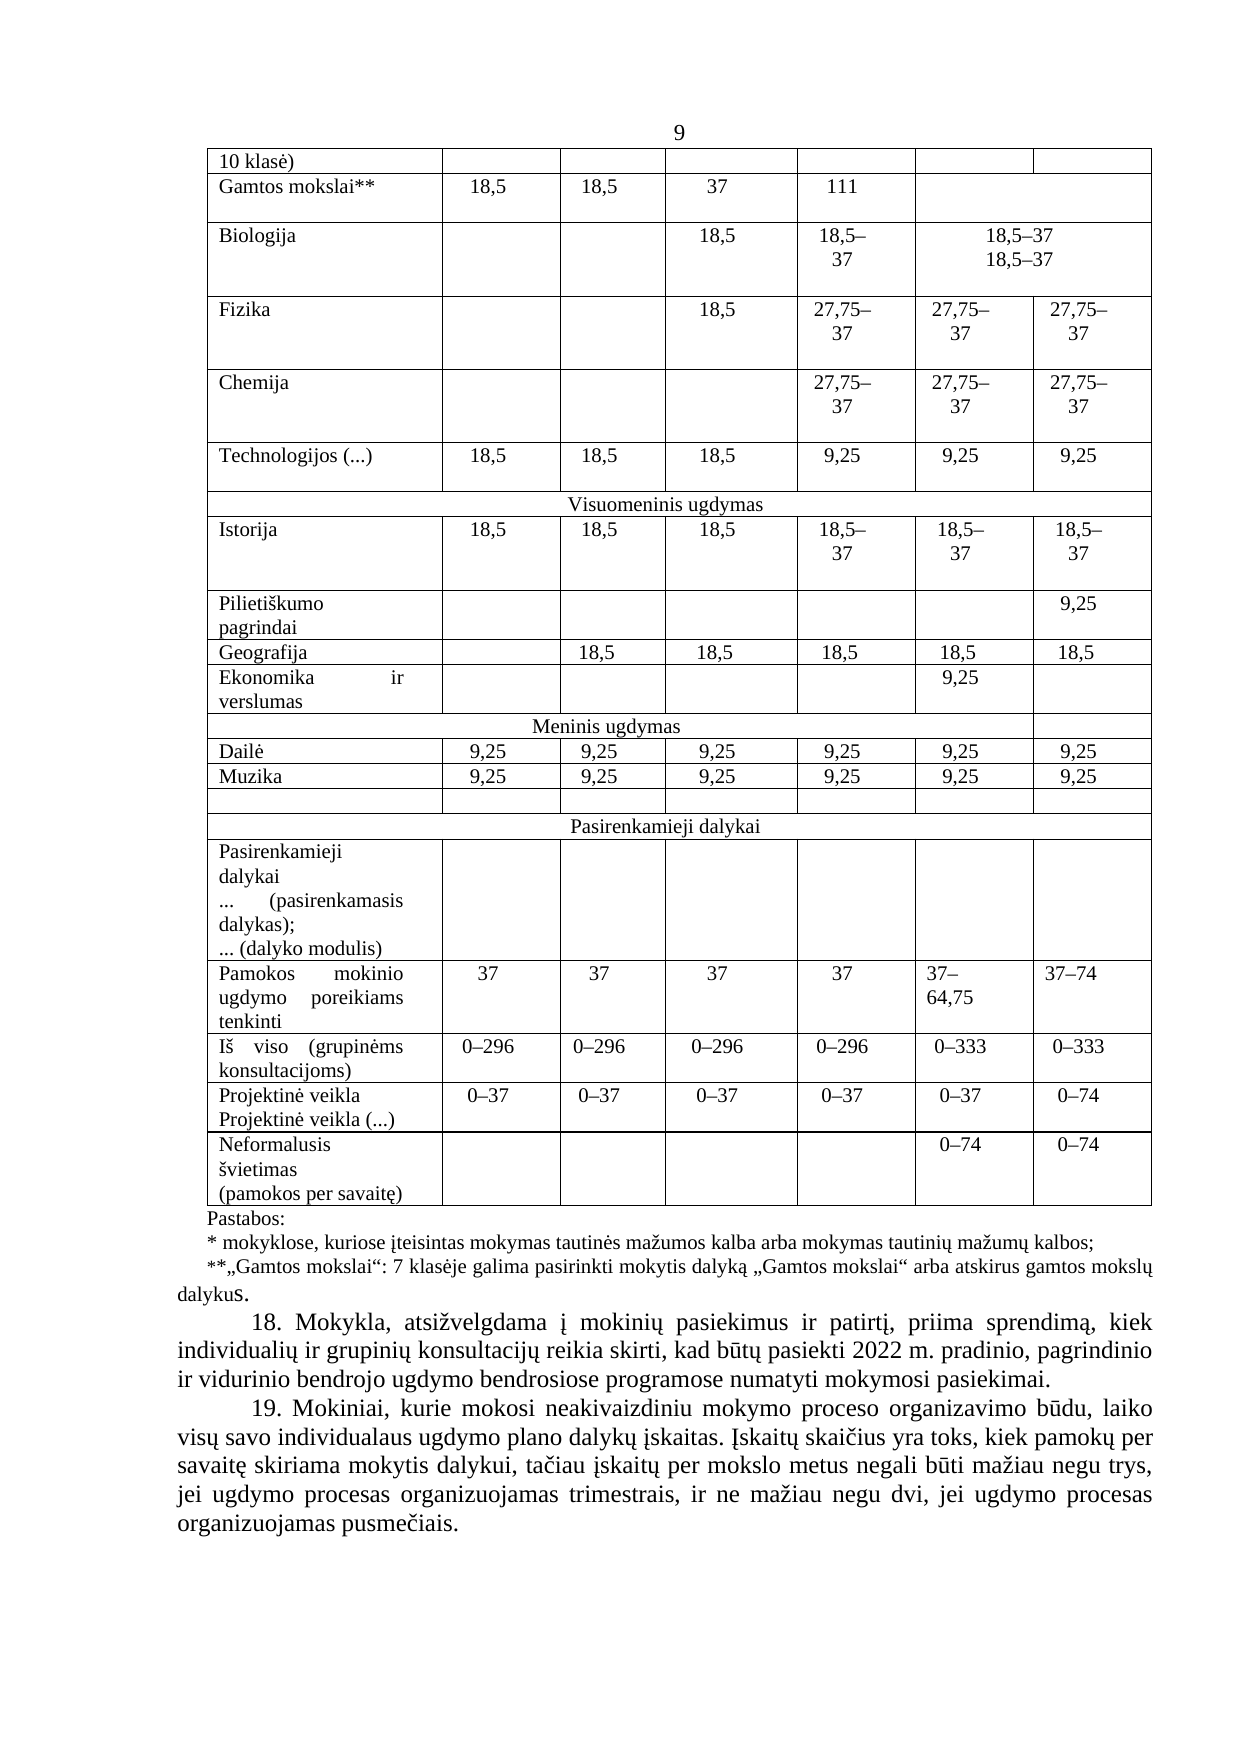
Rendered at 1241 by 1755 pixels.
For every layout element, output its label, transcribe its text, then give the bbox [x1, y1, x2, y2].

table_cell 0–333 [916, 1034, 1033, 1082]
table_cell Chemija [208, 370, 442, 442]
table_cell Iš viso (grupinėms konsultacijoms) [208, 1034, 442, 1082]
table_cell Muzika [208, 764, 442, 788]
table_cell [443, 591, 560, 639]
table_cell [443, 640, 560, 664]
table_cell [443, 1133, 560, 1204]
table_cell 27,75–37 [1034, 297, 1151, 369]
table_cell [443, 665, 560, 713]
table_cell 18,5 [666, 223, 797, 296]
table_cell 0–296 [443, 1034, 560, 1082]
table_cell 0–296 [666, 1034, 797, 1082]
table_cell Pilietiškumo pagrindai [208, 591, 442, 639]
table_cell 18,5 [916, 640, 1033, 664]
table_cell 37 [798, 961, 915, 1033]
table_cell 9,25 [561, 739, 665, 763]
table_cell Ekonomika ir verslumas [208, 665, 442, 713]
table_cell Gamtos mokslai** [208, 174, 442, 222]
table_cell 0–37 [798, 1083, 915, 1131]
table_cell 9,25 [798, 764, 915, 788]
table_cell [1034, 789, 1151, 813]
table_cell 37 [666, 961, 797, 1033]
table_cell [666, 370, 797, 442]
table_cell 9,25 [443, 739, 560, 763]
table_cell 27,75–37 [916, 297, 1033, 369]
table_cell 9,25 [916, 739, 1033, 763]
table_cell Projektinė veikla Projektinė veikla (...) [208, 1083, 442, 1131]
table_cell [561, 149, 665, 173]
table_cell 37–64,75 [916, 961, 1033, 1033]
table_cell [561, 297, 665, 369]
table_cell [798, 149, 915, 173]
table_cell [208, 789, 442, 813]
table_cell 18,5 [666, 443, 797, 491]
table_cell [561, 840, 665, 960]
text Pastabos: [177, 1206, 1154, 1230]
table_cell 0–296 [561, 1034, 665, 1082]
table_cell [561, 223, 665, 296]
table_cell [443, 840, 560, 960]
table_cell 0–74 [1034, 1133, 1151, 1204]
text * mokyklose, kuriose įteisintas mokymas tautinės mažumos kalba arba mokymas tautinių mažumų kalbos; [177, 1230, 1154, 1254]
table_cell 9,25 [1034, 764, 1151, 788]
table_cell 18,5 [561, 640, 665, 664]
table_cell [1034, 665, 1151, 713]
table_cell [666, 665, 797, 713]
table_cell 18,5 [443, 517, 560, 589]
table_cell [666, 149, 797, 173]
table_cell 37 [666, 174, 797, 222]
table_cell [443, 789, 560, 813]
table_cell 9,25 [666, 739, 797, 763]
table_cell [1034, 149, 1151, 173]
table_cell [666, 840, 797, 960]
table_cell [561, 665, 665, 713]
table_cell 9,25 [1034, 443, 1151, 491]
table_cell 37–74 [1034, 961, 1151, 1033]
table_cell 18,5 [561, 443, 665, 491]
table_cell 9,25 [561, 764, 665, 788]
table_cell [798, 591, 915, 639]
table_cell 0–37 [666, 1083, 797, 1131]
table_cell [916, 174, 1151, 222]
table_cell 9,25 [798, 739, 915, 763]
table_cell 37 [561, 961, 665, 1033]
table_cell 18,5 [443, 443, 560, 491]
table_cell 18,5 [443, 174, 560, 222]
table_cell [798, 665, 915, 713]
table_cell 0–37 [916, 1083, 1033, 1131]
table_cell 10 klasė) [208, 149, 442, 173]
table_cell 9,25 [1034, 739, 1151, 763]
table_cell [1034, 840, 1151, 960]
table_cell 27,75–37 [1034, 370, 1151, 442]
table_cell 9,25 [798, 443, 915, 491]
table_cell 9,25 [1034, 591, 1151, 639]
table_cell 37 [443, 961, 560, 1033]
table_cell Dailė [208, 739, 442, 763]
table_cell [798, 789, 915, 813]
table_cell 18,5 [666, 640, 797, 664]
text 19. Mokiniai, kurie mokosi neakivaizdiniu mokymo proceso organizavimo būdu, laiko visų savo individualaus ugdymo plano dalykų įskaitas. Įskaitų skaičius yra toks, kiek pamokų per savaitę skiriama mokytis dalykui, tačiau įskaitų per mokslo metus negali būti mažiau negu trys, jei ugdymo procesas organizuojamas trimestrais, ir ne mažiau negu dvi, jei ugdymo procesas organizuojamas pusmečiais. [177, 1393, 1154, 1537]
table_cell Pasirenkamieji dalykai ... (pasirenkamasis dalykas); ... (dalyko modulis) [208, 840, 442, 960]
table_cell [443, 370, 560, 442]
table_cell [561, 370, 665, 442]
table_cell [666, 591, 797, 639]
table_cell Geografija [208, 640, 442, 664]
table_cell [916, 840, 1033, 960]
table_cell 18,5 [666, 297, 797, 369]
table_cell 0–37 [561, 1083, 665, 1131]
table_cell [1034, 714, 1151, 738]
table_cell 9,25 [916, 665, 1033, 713]
table_cell 18,5 [666, 517, 797, 589]
table_cell 111 [798, 174, 915, 222]
table_cell [666, 789, 797, 813]
table_cell 0–37 [443, 1083, 560, 1131]
table_cell 9,25 [666, 764, 797, 788]
table_cell 18,5–37 [1034, 517, 1151, 589]
table_cell [443, 149, 560, 173]
table_cell 18,5–37 [798, 517, 915, 589]
table_cell Istorija [208, 517, 442, 589]
text 18. Mokykla, atsižvelgdama į mokinių pasiekimus ir patirtį, priima sprendimą, kiek individualių ir grupinių konsultacijų reikia skirti, kad būtų pasiekti 2022 m. pradinio, pagrindinio ir vidurinio bendrojo ugdymo bendrosiose programose numatyti mokymosi pasiekimai. [177, 1307, 1154, 1393]
table_cell 18,5 [561, 517, 665, 589]
table_cell [916, 591, 1033, 639]
table_cell 18,5–37 18,5–37 [916, 223, 1151, 296]
table_cell Visuomeninis ugdymas [208, 492, 1151, 516]
table_cell Biologija [208, 223, 442, 296]
table_cell Technologijos (...) [208, 443, 442, 491]
table_cell [798, 840, 915, 960]
table_cell Fizika [208, 297, 442, 369]
table_cell 18,5–37 [916, 517, 1033, 589]
table_cell [666, 1133, 797, 1204]
table_cell [561, 1133, 665, 1204]
table_cell 9,25 [443, 764, 560, 788]
table_cell 0–333 [1034, 1034, 1151, 1082]
table_cell Pasirenkamieji dalykai [208, 814, 1151, 838]
table_cell [798, 1133, 915, 1204]
table_cell [561, 591, 665, 639]
table_cell 18,5–37 [798, 223, 915, 296]
table_cell [443, 297, 560, 369]
table_cell [916, 149, 1033, 173]
table_cell Meninis ugdymas [208, 714, 1033, 738]
table_cell 18,5 [798, 640, 915, 664]
table_cell 27,75–37 [916, 370, 1033, 442]
table_cell 0–296 [798, 1034, 915, 1082]
table_cell 27,75–37 [798, 370, 915, 442]
table_cell 9,25 [916, 764, 1033, 788]
table_cell 27,75–37 [798, 297, 915, 369]
table_cell 18,5 [1034, 640, 1151, 664]
table_cell 9,25 [916, 443, 1033, 491]
table_cell [443, 223, 560, 296]
text **„Gamtos mokslai“: 7 klasėje galima pasirinkti mokytis dalyką „Gamtos mokslai“ arba atskirus gamtos mokslų dalykus. [177, 1254, 1154, 1307]
table_cell [916, 789, 1033, 813]
table_cell 0–74 [916, 1133, 1033, 1204]
table_cell Pamokos mokinio ugdymo poreikiams tenkinti [208, 961, 442, 1033]
table_cell 0–74 [1034, 1083, 1151, 1131]
table_cell Neformalusis švietimas (pamokos per savaitę) [208, 1133, 442, 1204]
table_cell [561, 789, 665, 813]
table_cell 18,5 [561, 174, 665, 222]
